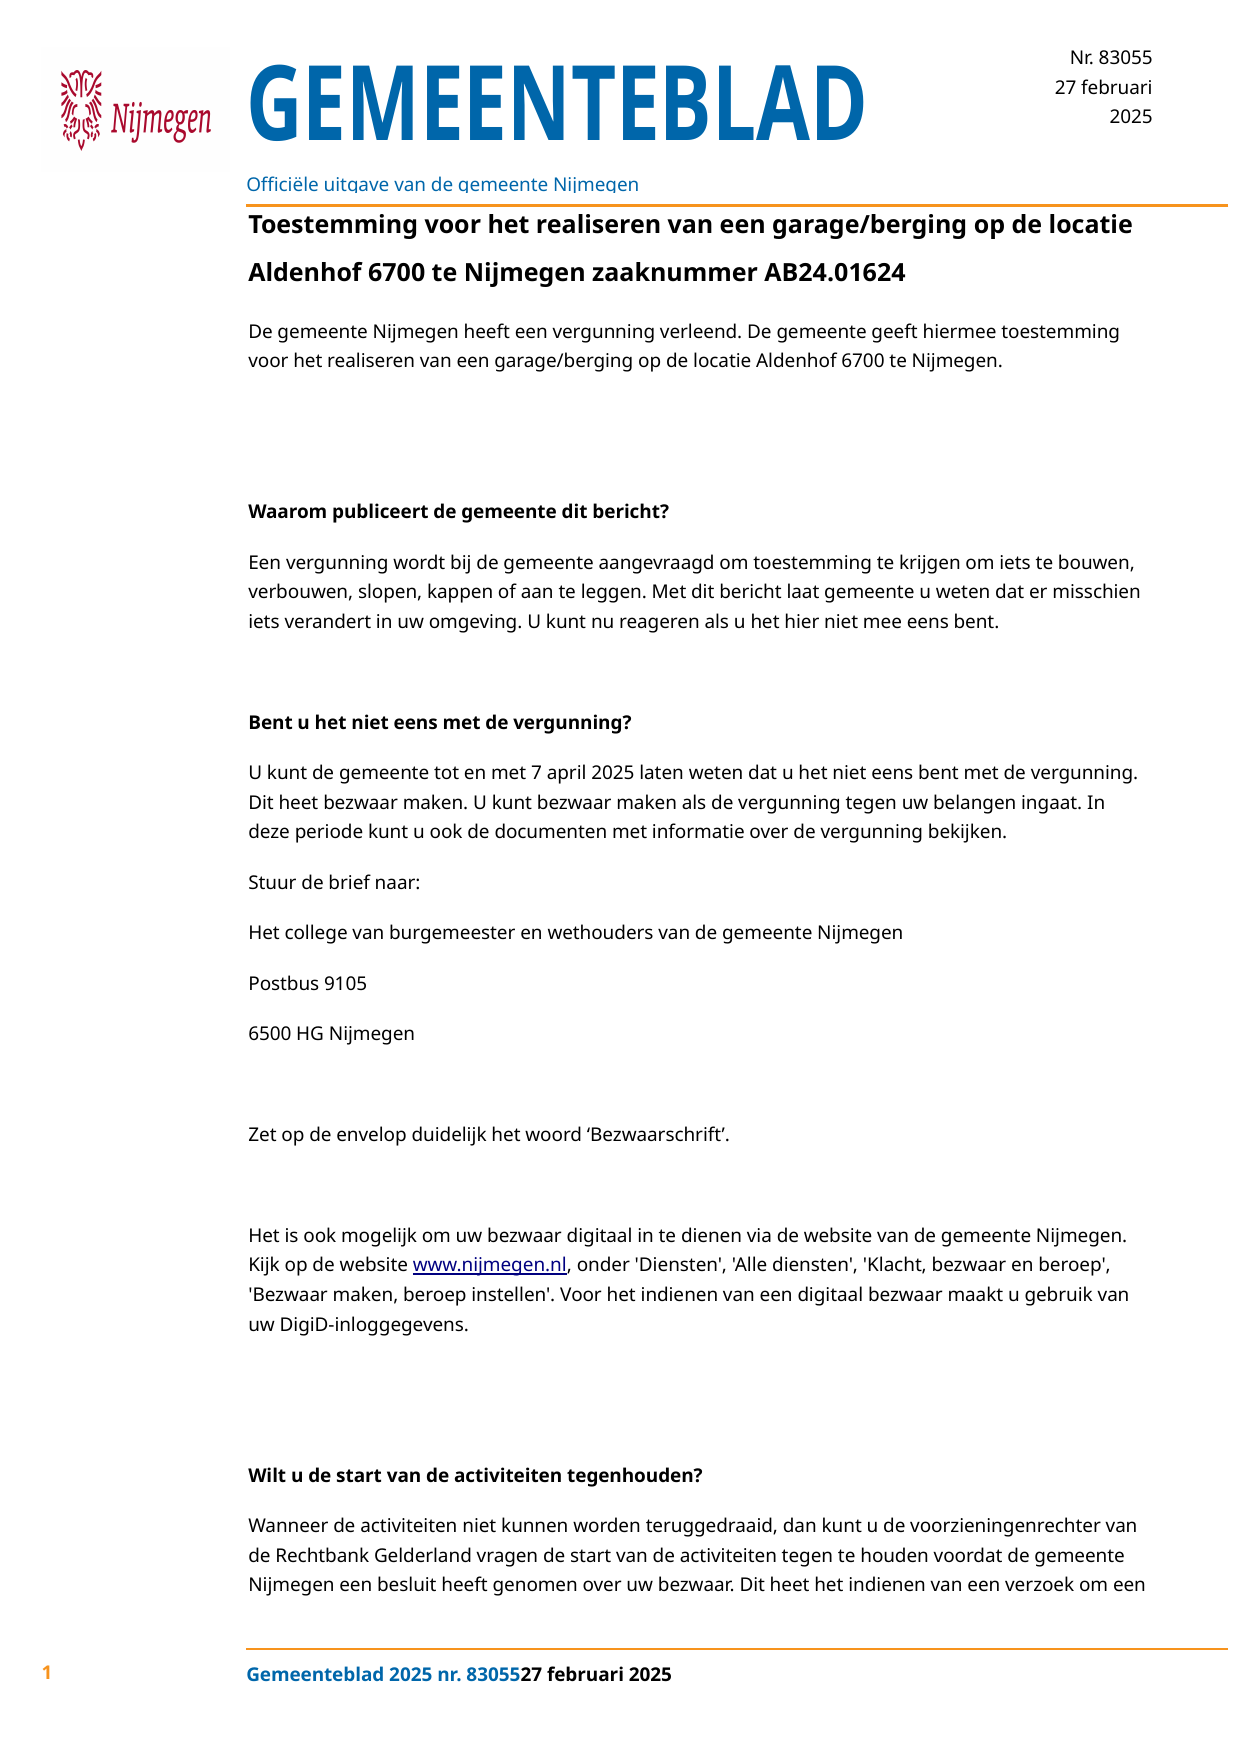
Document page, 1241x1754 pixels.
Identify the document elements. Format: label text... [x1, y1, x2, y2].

text Toestemming voor het realiseren van een garage/berging op de locatie Aldenhof 6700 te Nijmegen zaaknummer AB24.01624 [248, 207, 1152, 288]
text U kunt de gemeente tot en met 7 april 2025 laten weten dat u het niet eens bent met de vergunning. Dit heet bezwaar maken. U kunt bezwaar maken als de vergunning tegen uw belangen ingaat. In deze periode kunt u ook de documenten met informatie over de vergunning bekijken. [248, 759, 1152, 844]
picture [41, 47, 231, 172]
text Het college van burgemeester en wethouders van de gemeente Nijmegen [248, 919, 1152, 945]
text Een vergunning wordt bij de gemeente aangevraagd om toestemming te krijgen om iets te bouwen, verbouwen, slopen, kappen of aan te leggen. Met dit bericht laat gemeente u weten dat er misschien iets verandert in uw omgeving. U kunt nu reageren als u het hier niet mee eens bent. [248, 549, 1152, 634]
text 6500 HG Nijmegen [248, 1020, 1152, 1046]
text Waarom publiceert de gemeente dit bericht? [248, 499, 1152, 524]
text Bent u het niet eens met de vergunning? [248, 709, 1152, 735]
text Wilt u de start van de activiteiten tegenhouden? [248, 1462, 1152, 1488]
text Wanneer de activiteiten niet kunnen worden teruggedraaid, dan kunt u de voorzieningenrechter van de Rechtbank Gelderland vragen de start van de activiteiten tegen te houden voordat de gemeente Nijmegen een besluit heeft genomen over uw bezwaar. Dit heet het indienen van een verzoek om een [248, 1512, 1152, 1597]
text Zet op de envelop duidelijk het woord ‘Bezwaarschrift’. [248, 1121, 1152, 1147]
text De gemeente Nijmegen heeft een vergunning verleend. De gemeente geeft hiermee toestemming voor het realiseren van een garage/berging op de locatie Aldenhof 6700 te Nijmegen. [248, 318, 1152, 373]
text Postbus 9105 [248, 970, 1152, 996]
text Het is ook mogelijk om uw bezwaar digitaal in te dienen via de website van de gemeente Nijmegen. Kijk op de website www.nijmegen.nl, onder 'Diensten', 'Alle diensten', 'Klacht, bezwaar en beroep', 'Bezwaar maken, beroep instellen'. Voor het indienen van een digitaal bezwaar maakt u gebruik van uw DigiD-inloggegevens. [248, 1222, 1152, 1337]
text Stuur de brief naar: [248, 869, 1152, 895]
